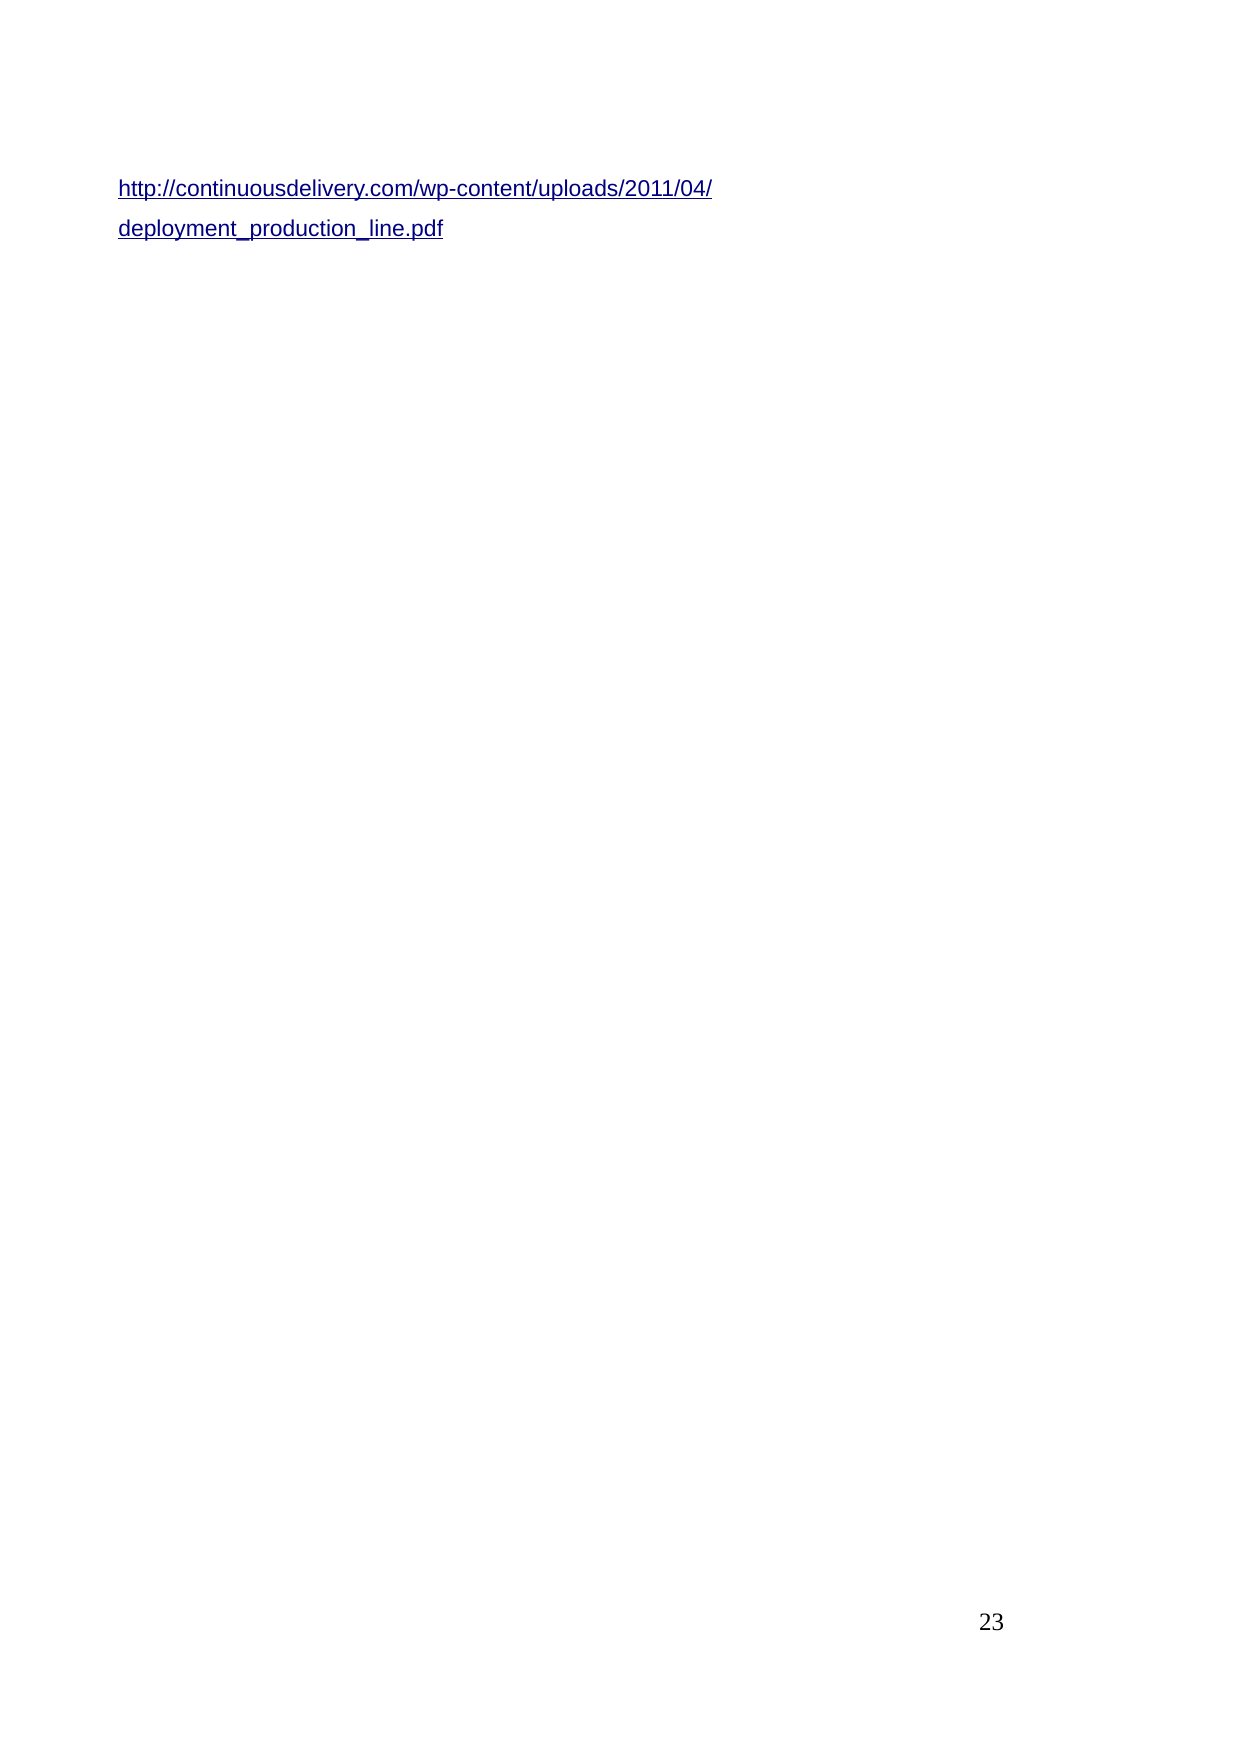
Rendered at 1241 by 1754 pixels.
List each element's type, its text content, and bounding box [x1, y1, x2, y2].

text http://continuousdelivery.com/wp-content/uploads/2011/04/deployment_production_line.pdf [118, 175, 1004, 241]
